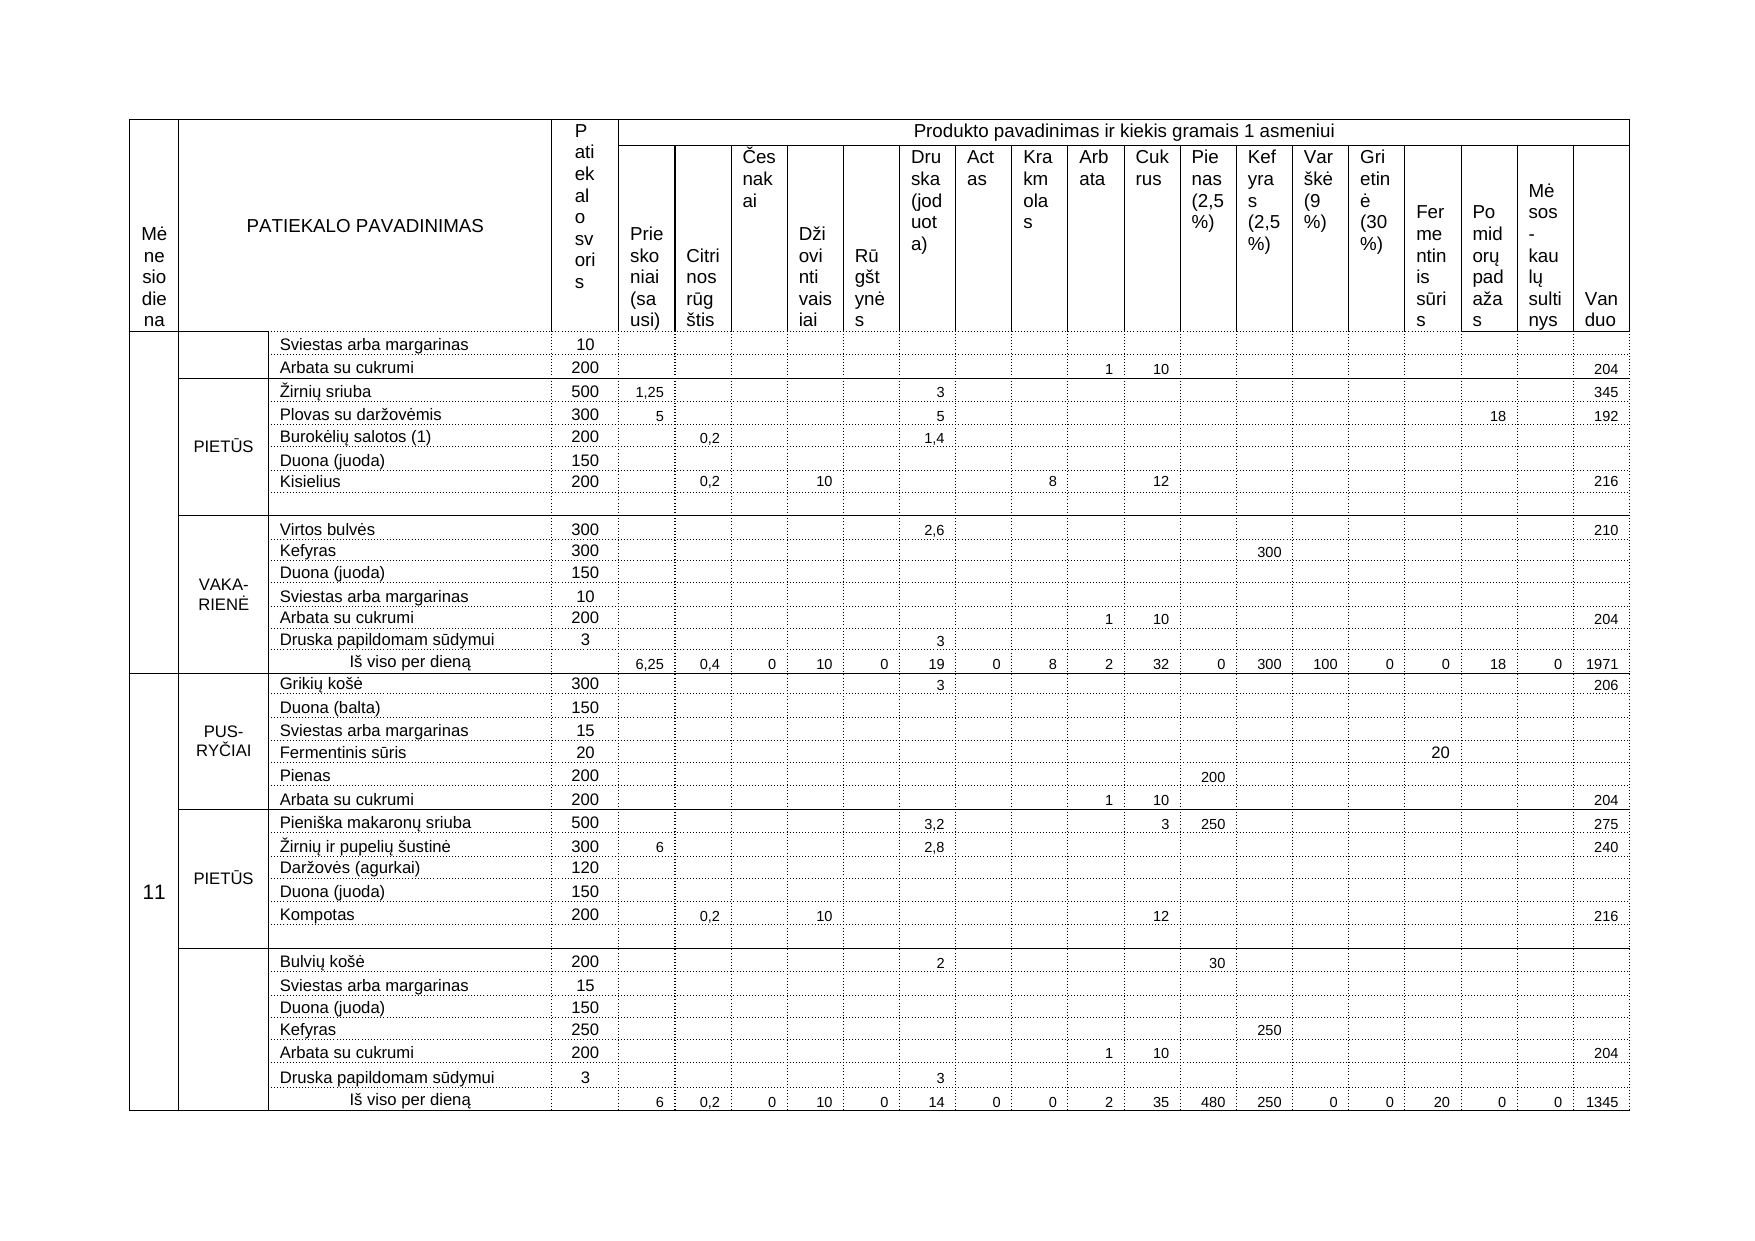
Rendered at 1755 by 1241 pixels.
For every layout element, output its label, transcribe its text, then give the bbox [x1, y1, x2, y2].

table_cell [1517, 785, 1573, 809]
table_cell [1068, 832, 1124, 856]
table_cell [731, 628, 787, 649]
table_cell [1349, 1017, 1405, 1038]
table_cell [956, 331, 1012, 354]
table_cell 10 [787, 470, 843, 492]
table_cell [787, 446, 843, 470]
table_cell [619, 470, 675, 492]
table_cell [787, 740, 843, 762]
table_cell Druska (joduota) [900, 146, 955, 331]
table_cell [1068, 674, 1124, 693]
table_cell [1405, 693, 1461, 717]
table_cell [1405, 717, 1461, 740]
table_cell [1349, 516, 1405, 538]
table_cell [956, 446, 1012, 470]
table_cell [787, 785, 843, 809]
table_cell [956, 740, 1012, 762]
table_cell [1349, 674, 1405, 693]
table_cell [1012, 331, 1068, 354]
table_cell [787, 810, 843, 832]
table_cell 200 [552, 901, 619, 924]
table_cell [675, 717, 731, 740]
table_cell [1293, 516, 1349, 538]
table_cell [900, 1017, 956, 1038]
table_cell [1573, 332, 1629, 354]
table_cell [1293, 878, 1349, 901]
table_cell [843, 949, 899, 971]
table_cell 0 [731, 649, 787, 673]
table_cell [1461, 693, 1517, 717]
table_cell Kefyras [269, 539, 552, 560]
table_cell [731, 740, 787, 762]
table_cell [269, 924, 552, 948]
table_cell [1293, 354, 1349, 377]
table_cell Plovas su daržovėmis [269, 401, 552, 424]
table_cell [1180, 740, 1236, 762]
table_cell [1124, 492, 1180, 515]
table_cell [1068, 693, 1124, 717]
table_cell 1 [1068, 354, 1124, 377]
table_cell [956, 354, 1012, 377]
table_cell [1293, 1017, 1349, 1038]
table_cell [1405, 971, 1461, 995]
table_cell [1293, 924, 1349, 948]
table_cell [900, 560, 956, 582]
table_cell 200 [552, 785, 619, 809]
table_cell [1349, 539, 1405, 560]
table_cell 200 [552, 606, 619, 627]
table_cell [1461, 492, 1517, 515]
table_cell [731, 832, 787, 856]
table_cell [1124, 995, 1180, 1017]
table_cell Rūgštynės [844, 146, 899, 331]
table_cell [787, 924, 843, 948]
table_cell [956, 379, 1012, 401]
table_cell [956, 924, 1012, 948]
table_cell [1012, 901, 1068, 924]
table_cell [900, 606, 956, 627]
table_cell [1461, 740, 1517, 762]
table_cell [1180, 606, 1236, 627]
table_cell [675, 832, 731, 856]
table_cell [1517, 693, 1573, 717]
table_cell PUS- RYČIAI [179, 674, 268, 809]
table_cell [1293, 693, 1349, 717]
table_cell [956, 785, 1012, 809]
table_cell [1405, 492, 1461, 515]
table_cell [1012, 785, 1068, 809]
table_cell Prieskoniai (sausi) [619, 146, 674, 331]
table_cell 200 [1180, 762, 1236, 785]
table_cell [1461, 856, 1517, 877]
table_cell 300 [552, 832, 619, 856]
table_cell [1517, 424, 1573, 446]
table_cell [787, 1017, 843, 1038]
table_cell [731, 785, 787, 809]
table_cell [1012, 762, 1068, 785]
table_cell 1 [1068, 606, 1124, 627]
table_cell [1180, 470, 1236, 492]
table_cell [843, 401, 899, 424]
table_cell [619, 1039, 675, 1062]
table_cell [1068, 878, 1124, 901]
table_cell [1573, 446, 1629, 470]
table_cell [1293, 856, 1349, 877]
table_cell Arbata su cukrumi [269, 606, 552, 627]
table_cell [1124, 674, 1180, 693]
table_cell [900, 331, 956, 354]
table_cell [787, 971, 843, 995]
table_cell [1012, 560, 1068, 582]
table_cell [731, 995, 787, 1017]
table_cell 500 [552, 379, 619, 401]
table_cell [900, 762, 956, 785]
table_cell Arbata su cukrumi [269, 354, 552, 377]
table_cell [1293, 424, 1349, 446]
table_cell 300 [552, 539, 619, 560]
table_cell [1180, 516, 1236, 538]
table_cell [1180, 446, 1236, 470]
table_cell [1068, 924, 1124, 948]
table_cell [619, 971, 675, 995]
table_cell [675, 379, 731, 401]
table_cell [731, 331, 787, 354]
table_cell [552, 1087, 619, 1110]
table_cell [1180, 995, 1236, 1017]
table_cell [1180, 424, 1236, 446]
table_cell [1573, 717, 1629, 740]
table_cell [675, 785, 731, 809]
table_cell [900, 492, 956, 515]
table_cell Sviestas arba margarinas [269, 582, 552, 606]
table_cell [731, 539, 787, 560]
table_cell Cukrus [1125, 146, 1180, 331]
table_cell 3 [900, 628, 956, 649]
table_cell [900, 995, 956, 1017]
table_cell [1293, 628, 1349, 649]
table_header Patiekalo svoris [552, 120, 618, 331]
table_cell [1405, 470, 1461, 492]
table_cell Duona (juoda) [269, 560, 552, 582]
table_cell [1405, 354, 1461, 377]
table_cell [675, 606, 731, 627]
table_cell [1012, 1017, 1068, 1038]
table_cell 12 [1124, 901, 1180, 924]
table_cell [1236, 446, 1292, 470]
table_cell [1180, 492, 1236, 515]
table_cell [1517, 832, 1573, 856]
table_cell [1461, 379, 1517, 401]
table_cell [1517, 901, 1573, 924]
table_cell 204 [1573, 354, 1629, 377]
table_cell [1461, 539, 1517, 560]
table_cell [1180, 354, 1236, 377]
table_cell [731, 717, 787, 740]
table_cell [1405, 560, 1461, 582]
table_cell [731, 762, 787, 785]
table_cell 200 [552, 1039, 619, 1062]
table_cell [1517, 717, 1573, 740]
table_cell [1405, 628, 1461, 649]
table_cell [956, 762, 1012, 785]
table_cell [1349, 424, 1405, 446]
table_cell 20 [1405, 740, 1461, 762]
table_cell [1517, 446, 1573, 470]
table_cell 150 [552, 878, 619, 901]
table_cell [1461, 516, 1517, 538]
table_cell [1293, 832, 1349, 856]
table_cell [1573, 1062, 1629, 1087]
table_cell [956, 628, 1012, 649]
table_cell 200 [552, 354, 619, 377]
table_cell [1349, 740, 1405, 762]
table_cell [619, 1017, 675, 1038]
table_cell [787, 379, 843, 401]
table_cell [1461, 949, 1517, 971]
table_cell [956, 1039, 1012, 1062]
table_cell 8 [1012, 470, 1068, 492]
table_cell 6 [619, 832, 675, 856]
table_cell [1461, 762, 1517, 785]
table_cell [1180, 674, 1236, 693]
table_cell [675, 949, 731, 971]
table_cell [1517, 971, 1573, 995]
table_cell 150 [552, 446, 619, 470]
table_cell [1180, 628, 1236, 649]
table_cell [1012, 379, 1068, 401]
table_cell 1 [1068, 785, 1124, 809]
table_cell [1068, 560, 1124, 582]
table_cell [1573, 424, 1629, 446]
table_cell [787, 354, 843, 377]
table_cell [179, 949, 268, 1110]
table_cell 150 [552, 995, 619, 1017]
table_cell [1517, 354, 1573, 377]
table_cell [1012, 971, 1068, 995]
table_cell [731, 516, 787, 538]
table_cell [843, 995, 899, 1017]
table_cell 500 [552, 810, 619, 832]
table_cell [619, 878, 675, 901]
table_cell 204 [1573, 785, 1629, 809]
table_cell [787, 995, 843, 1017]
table_cell [1461, 470, 1517, 492]
table_cell [1124, 560, 1180, 582]
table_cell 3 [552, 1062, 619, 1087]
table_cell 30 [1180, 949, 1236, 971]
table_cell 200 [552, 424, 619, 446]
table_cell [1349, 560, 1405, 582]
table_cell 18 [1461, 649, 1517, 673]
table_cell [1349, 995, 1405, 1017]
table_cell [1068, 516, 1124, 538]
table_cell 10 [1124, 354, 1180, 377]
table_cell 300 [552, 401, 619, 424]
table_cell [1236, 762, 1292, 785]
table_cell [1124, 331, 1180, 354]
table_cell [1124, 924, 1180, 948]
table_cell 0 [1517, 649, 1573, 673]
table_cell 3 [552, 628, 619, 649]
table_cell [843, 901, 899, 924]
table_cell [1573, 762, 1629, 785]
table_cell 200 [552, 470, 619, 492]
table_cell [843, 971, 899, 995]
table_cell [1236, 1039, 1292, 1062]
table_cell [787, 762, 843, 785]
table_cell 15 [552, 971, 619, 995]
table_cell [731, 1017, 787, 1038]
table_cell [956, 470, 1012, 492]
table_cell [619, 1062, 675, 1087]
table_cell [1068, 810, 1124, 832]
table_cell [1405, 832, 1461, 856]
table_cell [900, 717, 956, 740]
table_cell [1573, 582, 1629, 606]
table_cell [619, 492, 675, 515]
table_cell [675, 1017, 731, 1038]
table_cell 5 [900, 401, 956, 424]
table_cell [843, 516, 899, 538]
table_cell [1180, 924, 1236, 948]
table_cell 300 [1236, 539, 1292, 560]
table_cell [843, 832, 899, 856]
table_cell [843, 785, 899, 809]
table_cell [787, 492, 843, 515]
table_cell [1180, 379, 1236, 401]
table_cell [1405, 379, 1461, 401]
table_cell [787, 1062, 843, 1087]
table_cell 192 [1573, 401, 1629, 424]
table_cell [619, 424, 675, 446]
table_header PATIEKALO PAVADINIMAS [179, 120, 551, 331]
table_cell [1461, 924, 1517, 948]
table_cell [1012, 693, 1068, 717]
table_cell [1012, 582, 1068, 606]
table_cell [1236, 924, 1292, 948]
table_cell 1971 [1573, 649, 1629, 673]
table_cell [675, 516, 731, 538]
table_cell [675, 492, 731, 515]
table_cell [675, 354, 731, 377]
table_cell [1349, 971, 1405, 995]
table_cell 200 [552, 949, 619, 971]
table_cell [1461, 582, 1517, 606]
table_cell [619, 995, 675, 1017]
table_cell VAKA- RIENĖ [179, 516, 268, 673]
table_cell [1349, 628, 1405, 649]
table_cell [1012, 424, 1068, 446]
table_cell [1461, 628, 1517, 649]
table_cell [1405, 762, 1461, 785]
table_cell 2,8 [900, 832, 956, 856]
table_cell [1349, 693, 1405, 717]
table_cell [1405, 949, 1461, 971]
table_cell [1236, 810, 1292, 832]
table_cell [1573, 949, 1629, 971]
table_cell [731, 401, 787, 424]
table_cell 0 [843, 649, 899, 673]
table_cell 345 [1573, 379, 1629, 401]
table_cell [900, 785, 956, 809]
table_cell [675, 878, 731, 901]
table_cell [843, 331, 899, 354]
table_cell [1517, 856, 1573, 877]
table_cell Virtos bulvės [269, 516, 552, 538]
table_cell [956, 1017, 1012, 1038]
table_cell Bulvių košė [269, 949, 552, 971]
table_cell [675, 539, 731, 560]
table_cell 2 [900, 949, 956, 971]
table_cell [619, 924, 675, 948]
table_cell [956, 971, 1012, 995]
table_cell [731, 674, 787, 693]
table_cell [1124, 740, 1180, 762]
table_cell [1068, 1062, 1124, 1087]
table_cell Grietinė (30 %) [1349, 146, 1404, 331]
table_cell [843, 582, 899, 606]
table_cell [1405, 810, 1461, 832]
table_cell [731, 379, 787, 401]
table_cell [956, 901, 1012, 924]
table_cell [1349, 1039, 1405, 1062]
table_cell [619, 674, 675, 693]
table_cell [1180, 832, 1236, 856]
table_cell [675, 582, 731, 606]
table_cell [1236, 674, 1292, 693]
table_cell Arbata su cukrumi [269, 785, 552, 809]
table_cell Fermentinis sūris [269, 740, 552, 762]
table_cell [1573, 924, 1629, 948]
table_cell [1012, 446, 1068, 470]
table_cell [1068, 628, 1124, 649]
table_cell [619, 582, 675, 606]
table_cell [1461, 424, 1517, 446]
table_cell 0,2 [675, 901, 731, 924]
table_cell [1236, 949, 1292, 971]
table_cell [1124, 379, 1180, 401]
table_cell Žirnių ir pupelių šustinė [269, 832, 552, 856]
table_cell [1124, 424, 1180, 446]
table_cell [1236, 901, 1292, 924]
table_cell [1405, 331, 1461, 354]
table_cell [1068, 995, 1124, 1017]
table_cell [787, 628, 843, 649]
table_cell [619, 810, 675, 832]
table_cell [731, 470, 787, 492]
table_cell [1180, 582, 1236, 606]
table_cell [1517, 379, 1573, 401]
table_cell [787, 878, 843, 901]
table_cell [1405, 424, 1461, 446]
table_cell 210 [1573, 516, 1629, 538]
table_cell Džiovinti vaisiai [788, 146, 843, 331]
table_cell [1124, 401, 1180, 424]
table_cell [619, 949, 675, 971]
table_cell [1068, 379, 1124, 401]
table_cell [1012, 740, 1068, 762]
table_cell [843, 560, 899, 582]
table_cell [1349, 1062, 1405, 1087]
table_cell [1180, 785, 1236, 809]
table_cell [956, 693, 1012, 717]
table_cell [1349, 762, 1405, 785]
table_cell [1124, 971, 1180, 995]
table_cell [1180, 1039, 1236, 1062]
table_cell 3 [900, 674, 956, 693]
table_cell [1012, 1062, 1068, 1087]
table_cell [1517, 878, 1573, 901]
table_cell 120 [552, 856, 619, 877]
table_cell Arbata su cukrumi [269, 1039, 552, 1062]
table_cell [731, 606, 787, 627]
table_cell [1517, 401, 1573, 424]
table_cell 150 [552, 693, 619, 717]
table_cell [1293, 492, 1349, 515]
table_cell [1012, 539, 1068, 560]
table_cell [1517, 740, 1573, 762]
table_cell [956, 674, 1012, 693]
table_cell 216 [1573, 901, 1629, 924]
table_cell [956, 995, 1012, 1017]
table_cell [1236, 717, 1292, 740]
table_cell [1573, 740, 1629, 762]
table_cell 2 [1068, 649, 1124, 673]
table_cell [1461, 1017, 1517, 1038]
table_cell [1180, 1017, 1236, 1038]
table_cell [1405, 995, 1461, 1017]
table_cell [1124, 539, 1180, 560]
table_cell [843, 606, 899, 627]
table_cell [1349, 924, 1405, 948]
table_cell [1293, 401, 1349, 424]
table_cell Sviestas arba margarinas [269, 717, 552, 740]
table_cell [1293, 539, 1349, 560]
table_cell [1124, 949, 1180, 971]
table_cell [1012, 717, 1068, 740]
table_cell [1124, 1017, 1180, 1038]
table_cell [552, 924, 619, 948]
table_cell [1236, 606, 1292, 627]
table_cell 32 [1124, 649, 1180, 673]
table_cell [1124, 516, 1180, 538]
table_cell Česnakai [732, 146, 787, 331]
table_cell [1012, 401, 1068, 424]
table_cell [619, 539, 675, 560]
table_cell [1180, 901, 1236, 924]
table_cell [619, 606, 675, 627]
table_cell Sviestas arba margarinas [269, 331, 552, 354]
table_cell [843, 878, 899, 901]
table_cell [787, 606, 843, 627]
table_cell [843, 539, 899, 560]
table_cell [956, 492, 1012, 515]
table_cell [1517, 1017, 1573, 1038]
table_cell Pieniška makaronų sriuba [269, 810, 552, 832]
table_cell [1180, 971, 1236, 995]
table_cell [1293, 949, 1349, 971]
table_cell [1293, 379, 1349, 401]
table_cell Duona (juoda) [269, 446, 552, 470]
table_cell [1517, 949, 1573, 971]
table_cell [1180, 1062, 1236, 1087]
table_cell [956, 717, 1012, 740]
table_cell [787, 949, 843, 971]
table_cell [675, 1062, 731, 1087]
table_cell [675, 971, 731, 995]
table_cell [1236, 560, 1292, 582]
table_cell [619, 785, 675, 809]
table_cell [1068, 424, 1124, 446]
table_cell 250 [552, 1017, 619, 1038]
table_cell [1349, 470, 1405, 492]
table_cell [731, 582, 787, 606]
table_cell Druska papildomam sūdymui [269, 1062, 552, 1087]
table_cell [900, 539, 956, 560]
table_cell [1293, 606, 1349, 627]
table_cell [900, 470, 956, 492]
table_cell [1517, 582, 1573, 606]
table_cell [1573, 878, 1629, 901]
table_cell [787, 582, 843, 606]
table_cell [1405, 401, 1461, 424]
table_cell [1405, 1017, 1461, 1038]
table_cell [843, 762, 899, 785]
table_cell [1236, 354, 1292, 377]
table_cell [900, 582, 956, 606]
table_cell 19 [900, 649, 956, 673]
table_cell [619, 516, 675, 538]
table_cell 18 [1461, 401, 1517, 424]
table_cell [619, 628, 675, 649]
table_cell 5 [619, 401, 675, 424]
table_cell [675, 995, 731, 1017]
table_cell [1293, 810, 1349, 832]
table_cell [1293, 717, 1349, 740]
table_cell [1124, 1062, 1180, 1087]
table_cell [675, 401, 731, 424]
table_cell [1180, 401, 1236, 424]
table_cell Iš viso per dieną [269, 649, 552, 673]
table_cell [1293, 995, 1349, 1017]
table_cell Mėsos-kaulų sultinys [1518, 146, 1573, 331]
table_cell 3 [900, 1062, 956, 1087]
table_cell [956, 606, 1012, 627]
table_cell [956, 401, 1012, 424]
table_cell [619, 693, 675, 717]
table_cell [675, 810, 731, 832]
table_cell [843, 717, 899, 740]
table_cell [675, 331, 731, 354]
table_cell [1517, 995, 1573, 1017]
table_cell [1068, 949, 1124, 971]
table_cell [731, 856, 787, 877]
table_cell [843, 740, 899, 762]
table_cell [900, 446, 956, 470]
table_cell 8 [1012, 649, 1068, 673]
table_cell [1236, 401, 1292, 424]
table_cell [1461, 785, 1517, 809]
table_cell 0,2 [675, 424, 731, 446]
table_cell [1517, 332, 1573, 354]
table_cell [1461, 1039, 1517, 1062]
table_cell [1180, 717, 1236, 740]
table_header Mėnesio diena [130, 120, 178, 331]
table_cell [1236, 331, 1292, 354]
table_cell [1461, 878, 1517, 901]
table_cell 250 [1180, 810, 1236, 832]
table_cell [619, 740, 675, 762]
table_cell [1012, 856, 1068, 877]
table_cell [1068, 1017, 1124, 1038]
table_cell [1012, 878, 1068, 901]
table_cell 0 [1180, 649, 1236, 673]
table_cell 15 [552, 717, 619, 740]
table_cell [1293, 740, 1349, 762]
table_cell [1293, 331, 1349, 354]
table_cell [1068, 856, 1124, 877]
table_cell [1068, 401, 1124, 424]
table_cell [787, 424, 843, 446]
table_cell [731, 354, 787, 377]
table_cell [1236, 740, 1292, 762]
table_cell [1349, 901, 1405, 924]
table_cell [787, 560, 843, 582]
table_cell [619, 901, 675, 924]
table_cell 1,25 [619, 379, 675, 401]
table_cell [1517, 762, 1573, 785]
table_cell 206 [1573, 674, 1629, 693]
table_cell [179, 332, 268, 377]
table_cell [956, 832, 1012, 856]
table_cell [956, 424, 1012, 446]
table_cell [956, 516, 1012, 538]
table_cell [731, 1062, 787, 1087]
table_cell [956, 949, 1012, 971]
table_cell [1012, 492, 1068, 515]
table_cell 3 [900, 379, 956, 401]
table_cell [1293, 674, 1349, 693]
table_cell 204 [1573, 606, 1629, 627]
table_cell [1068, 492, 1124, 515]
table_cell [1405, 539, 1461, 560]
table_cell [1461, 332, 1517, 354]
table_cell 3 [1124, 810, 1180, 832]
table_cell [1180, 693, 1236, 717]
table_cell [675, 446, 731, 470]
table_cell [1012, 924, 1068, 948]
table_cell Sviestas arba margarinas [269, 971, 552, 995]
table_cell [1293, 446, 1349, 470]
table_cell [1349, 810, 1405, 832]
table_cell [1461, 901, 1517, 924]
table_cell [1517, 470, 1573, 492]
table_cell [1236, 878, 1292, 901]
table_cell Iš viso per dieną [269, 1087, 552, 1110]
table_cell [843, 924, 899, 948]
table_cell Duona (juoda) [269, 995, 552, 1017]
table_cell [1349, 785, 1405, 809]
table_cell [1349, 492, 1405, 515]
table_cell Citrinos rūgštis [676, 146, 731, 331]
table_cell [1293, 560, 1349, 582]
table_cell [619, 717, 675, 740]
table_cell [731, 693, 787, 717]
table_cell 0 [1405, 649, 1461, 673]
table_cell [675, 674, 731, 693]
table_cell [1012, 949, 1068, 971]
table_cell [1461, 446, 1517, 470]
table_cell [1461, 674, 1517, 693]
table_cell [843, 1017, 899, 1038]
table_cell [843, 1039, 899, 1062]
table_cell [843, 379, 899, 401]
table_cell [1293, 582, 1349, 606]
table_cell [1068, 901, 1124, 924]
table_cell [1405, 924, 1461, 948]
table_cell [675, 856, 731, 877]
table_cell [843, 810, 899, 832]
table_cell [1405, 856, 1461, 877]
table_cell [1349, 949, 1405, 971]
table_cell [1012, 606, 1068, 627]
table_cell [1405, 582, 1461, 606]
table_cell [619, 856, 675, 877]
table_cell Pienas [269, 762, 552, 785]
table_cell 0 [956, 649, 1012, 673]
table_cell [843, 628, 899, 649]
table_cell [900, 1039, 956, 1062]
table_cell [843, 354, 899, 377]
table_cell [900, 740, 956, 762]
table_cell 300 [1236, 649, 1292, 673]
table_cell [619, 560, 675, 582]
table_cell [1068, 331, 1124, 354]
table_cell [675, 1039, 731, 1062]
table_cell 3,2 [900, 810, 956, 832]
table_cell [787, 674, 843, 693]
table_cell 10 [1124, 606, 1180, 627]
table_cell [1012, 354, 1068, 377]
table_cell [1461, 354, 1517, 377]
table_cell [900, 971, 956, 995]
table_cell 275 [1573, 810, 1629, 832]
table_cell [956, 582, 1012, 606]
table_cell Kefyras [269, 1017, 552, 1038]
table_cell [1405, 878, 1461, 901]
table_cell 12 [1124, 470, 1180, 492]
table_cell [1068, 971, 1124, 995]
table_cell [1012, 995, 1068, 1017]
table_cell [1405, 674, 1461, 693]
table_cell [1349, 401, 1405, 424]
table_cell [787, 516, 843, 538]
table_cell [675, 628, 731, 649]
table_cell [843, 856, 899, 877]
table_cell [1180, 878, 1236, 901]
table_cell [1461, 971, 1517, 995]
table_cell 204 [1573, 1039, 1629, 1062]
table_cell 0,4 [675, 649, 731, 673]
table_cell [731, 901, 787, 924]
table_cell PIETŪS [179, 810, 268, 948]
table_cell 0 [1349, 649, 1405, 673]
table_cell [731, 560, 787, 582]
table_cell [1124, 832, 1180, 856]
table_cell [1573, 693, 1629, 717]
table_cell 216 [1573, 470, 1629, 492]
table_cell [619, 446, 675, 470]
table_cell [1461, 810, 1517, 832]
table_cell Kisielius [269, 470, 552, 492]
table_cell [1293, 901, 1349, 924]
table_cell [1349, 446, 1405, 470]
table_cell 10 [552, 331, 619, 354]
table_cell Pomidorų padažas [1462, 146, 1517, 331]
table_cell [1349, 717, 1405, 740]
table_cell [1405, 446, 1461, 470]
table_cell [1236, 693, 1292, 717]
table_cell [1068, 582, 1124, 606]
table_cell [843, 424, 899, 446]
table_cell Kefyras (2,5 %) [1237, 146, 1292, 331]
table_cell [956, 539, 1012, 560]
table_cell [1293, 785, 1349, 809]
table_cell [1124, 628, 1180, 649]
table_cell [1124, 762, 1180, 785]
table_cell Vanduo [1574, 146, 1629, 331]
table_cell [1349, 878, 1405, 901]
table_cell [552, 492, 619, 515]
table_cell [552, 649, 619, 673]
table_cell Arbata [1068, 146, 1124, 331]
table_cell [1517, 1062, 1573, 1087]
table_cell [619, 762, 675, 785]
table_cell [1573, 1017, 1629, 1038]
table_cell [1517, 516, 1573, 538]
table_cell [956, 878, 1012, 901]
table_cell [1517, 1039, 1573, 1062]
table_cell [900, 901, 956, 924]
table_cell [1573, 995, 1629, 1017]
table_cell Grikių košė [269, 674, 552, 693]
table_cell [787, 331, 843, 354]
table_cell 6,25 [619, 649, 675, 673]
table_cell Varškė (9 %) [1293, 146, 1348, 331]
table_cell [130, 332, 178, 673]
table_cell [1349, 856, 1405, 877]
table_cell [1012, 628, 1068, 649]
table_cell [619, 331, 675, 354]
table_cell [1517, 560, 1573, 582]
table_cell [1517, 539, 1573, 560]
table_header Produkto pavadinimas ir kiekis gramais 1 asmeniui [619, 120, 1629, 145]
table_cell [1573, 628, 1629, 649]
table_cell [1236, 516, 1292, 538]
table_cell [1573, 539, 1629, 560]
table_cell [1517, 810, 1573, 832]
table_cell 200 [552, 762, 619, 785]
table_cell [1068, 539, 1124, 560]
table_cell [619, 354, 675, 377]
table_cell [1349, 582, 1405, 606]
table_cell [1236, 1062, 1292, 1087]
table_cell [1236, 424, 1292, 446]
table_cell [956, 560, 1012, 582]
table_cell Krakmolas [1012, 146, 1067, 331]
table_cell Actas [956, 146, 1011, 331]
table_cell [1012, 1039, 1068, 1062]
table_cell [1293, 971, 1349, 995]
table_cell [1180, 856, 1236, 877]
table_cell [1517, 628, 1573, 649]
table_cell 300 [552, 516, 619, 538]
table_cell [1405, 1062, 1461, 1087]
table_cell [1405, 516, 1461, 538]
table_cell [787, 401, 843, 424]
table_cell 10 [1124, 785, 1180, 809]
table_cell [956, 810, 1012, 832]
table_cell [1012, 810, 1068, 832]
table_cell [1461, 832, 1517, 856]
table_cell [1124, 878, 1180, 901]
table_cell [787, 539, 843, 560]
table_cell Duona (balta) [269, 693, 552, 717]
table_cell 2,6 [900, 516, 956, 538]
table_cell Daržovės (agurkai) [269, 856, 552, 877]
table_cell [731, 492, 787, 515]
table_cell [1405, 785, 1461, 809]
table_cell 10 [787, 649, 843, 673]
table_cell [1461, 1062, 1517, 1087]
table_cell [956, 856, 1012, 877]
table_cell [1349, 354, 1405, 377]
table_cell [1124, 693, 1180, 717]
table_cell [731, 810, 787, 832]
table_cell [675, 762, 731, 785]
table_cell [1349, 331, 1405, 354]
table_cell [1236, 785, 1292, 809]
table_cell [1293, 762, 1349, 785]
table_cell [731, 878, 787, 901]
table_cell [1236, 379, 1292, 401]
table_cell [787, 1039, 843, 1062]
table_cell [843, 1062, 899, 1087]
table_cell [1236, 832, 1292, 856]
table_cell [675, 693, 731, 717]
table_cell 1 [1068, 1039, 1124, 1062]
table_cell [1517, 492, 1573, 515]
table_cell [900, 856, 956, 877]
table_cell [843, 674, 899, 693]
table_cell Pienas (2,5 %) [1181, 146, 1236, 331]
table_cell [1349, 606, 1405, 627]
table_cell [1180, 331, 1236, 354]
table_cell 100 [1293, 649, 1349, 673]
table_cell [731, 424, 787, 446]
table_cell [1293, 1062, 1349, 1087]
table_cell 10 [552, 582, 619, 606]
table_cell [900, 354, 956, 377]
table_cell Burokėlių salotos (1) [269, 424, 552, 446]
table_cell 150 [552, 560, 619, 582]
table_cell [1405, 1039, 1461, 1062]
table_cell [1012, 832, 1068, 856]
table_cell [675, 560, 731, 582]
table_cell 240 [1573, 832, 1629, 856]
table_cell [900, 878, 956, 901]
table_cell [1068, 762, 1124, 785]
table_cell 300 [552, 674, 619, 693]
table_cell [1573, 560, 1629, 582]
table_cell [1068, 740, 1124, 762]
table_cell [1405, 901, 1461, 924]
table_cell [1293, 1039, 1349, 1062]
table_cell [1180, 560, 1236, 582]
table_cell [1124, 446, 1180, 470]
table_cell [787, 832, 843, 856]
table_cell [1461, 606, 1517, 627]
table_cell [1461, 995, 1517, 1017]
table_cell [1236, 971, 1292, 995]
table_cell [1124, 717, 1180, 740]
table_cell [1068, 470, 1124, 492]
table_cell Fermentinis sūris [1405, 146, 1461, 331]
table_cell [1180, 539, 1236, 560]
table_cell 20 [552, 740, 619, 762]
table_cell 250 [1236, 1017, 1292, 1038]
table_cell [1573, 971, 1629, 995]
table_cell [1293, 470, 1349, 492]
table_cell 10 [1124, 1039, 1180, 1062]
table_cell [1012, 674, 1068, 693]
table_cell [1236, 492, 1292, 515]
table_cell [731, 924, 787, 948]
table_cell [900, 693, 956, 717]
table_cell [1349, 379, 1405, 401]
table_cell [1236, 582, 1292, 606]
table_cell [1461, 560, 1517, 582]
table_cell [1517, 674, 1573, 693]
table_cell [787, 693, 843, 717]
table_cell [1124, 856, 1180, 877]
table_cell 1,4 [900, 424, 956, 446]
table_cell [1405, 606, 1461, 627]
table_cell [1012, 516, 1068, 538]
table_cell [843, 693, 899, 717]
table_cell [1573, 492, 1629, 515]
table_cell 11 [130, 674, 178, 1110]
table_cell [675, 740, 731, 762]
table_cell [731, 971, 787, 995]
table_cell [1068, 446, 1124, 470]
table_cell [1236, 470, 1292, 492]
table_cell [269, 492, 552, 515]
table_cell [787, 717, 843, 740]
table_cell 0,2 [675, 470, 731, 492]
table_cell [787, 856, 843, 877]
table_cell [1573, 856, 1629, 877]
table_cell [956, 1062, 1012, 1087]
table_cell [1124, 582, 1180, 606]
table_cell [675, 924, 731, 948]
table_cell [1236, 995, 1292, 1017]
table_cell [1236, 628, 1292, 649]
table_cell [1236, 856, 1292, 877]
table_cell [843, 446, 899, 470]
table_cell [1517, 924, 1573, 948]
table_cell 10 [787, 901, 843, 924]
table_cell [900, 924, 956, 948]
table_cell [1349, 832, 1405, 856]
table_cell [843, 470, 899, 492]
table_cell Kompotas [269, 901, 552, 924]
table_cell [731, 1039, 787, 1062]
table_cell Duona (juoda) [269, 878, 552, 901]
table_cell [731, 949, 787, 971]
table_cell Druska papildomam sūdymui [269, 628, 552, 649]
table_cell [1517, 606, 1573, 627]
table_cell Žirnių sriuba [269, 379, 552, 401]
table_cell [1461, 717, 1517, 740]
table_cell [843, 492, 899, 515]
table_cell [731, 446, 787, 470]
table_cell PIETŪS [179, 379, 268, 515]
table_cell [1068, 717, 1124, 740]
